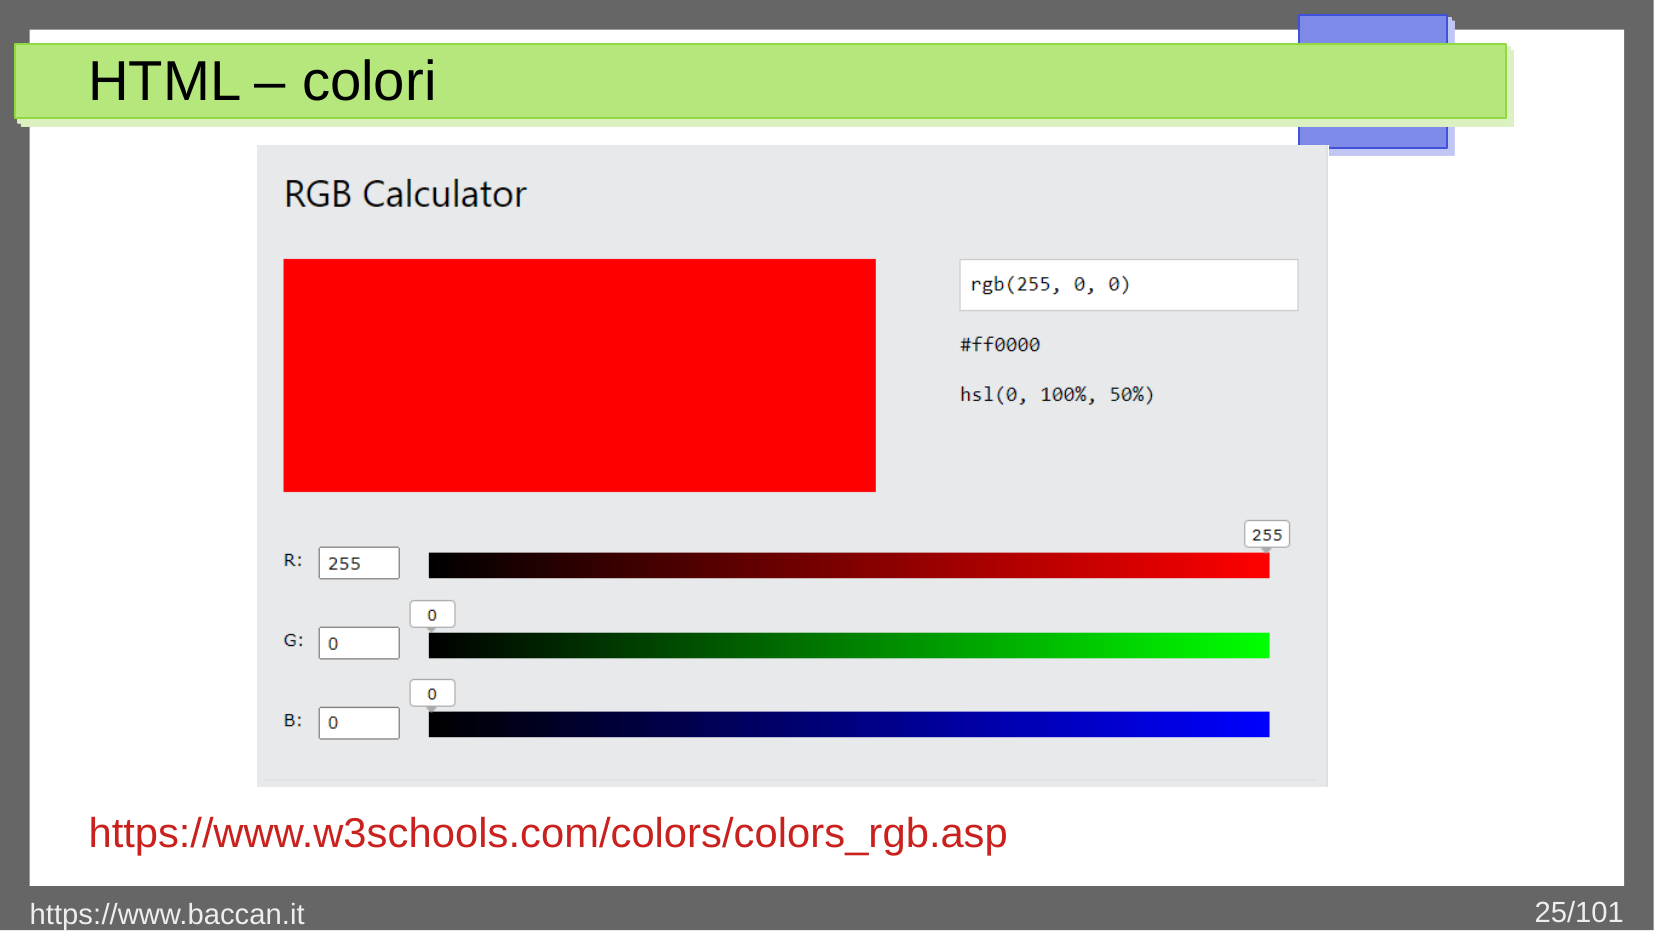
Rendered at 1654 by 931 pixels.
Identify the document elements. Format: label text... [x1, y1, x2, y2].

title HTML – colori [88, 44, 1506, 119]
picture [257, 145, 1329, 787]
text_box https://www.w3schools.com/colors/colors_rgb.asp [88, 804, 1565, 861]
